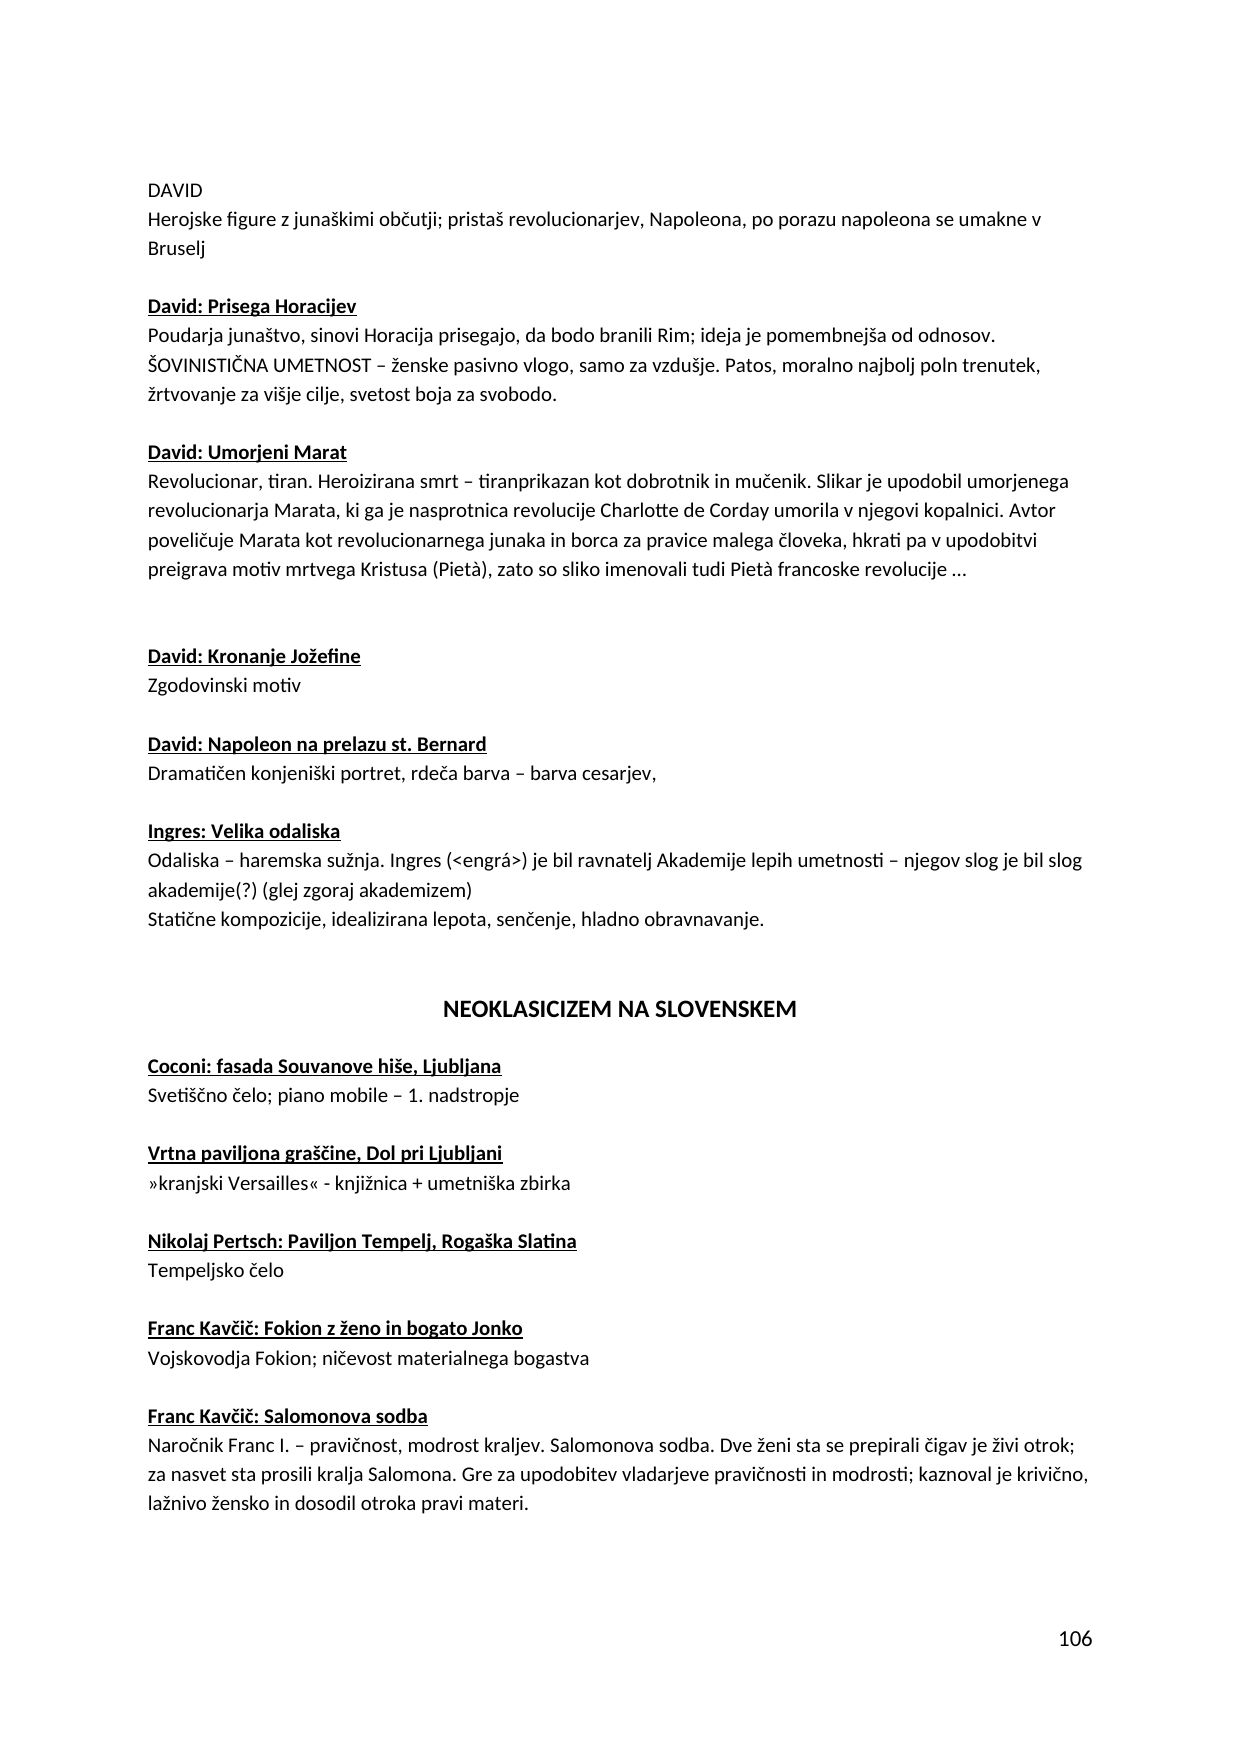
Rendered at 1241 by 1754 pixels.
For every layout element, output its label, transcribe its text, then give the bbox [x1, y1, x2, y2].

text Vrtna paviljona graščine, Dol pri Ljubljani [148, 1141, 1093, 1166]
text Tempeljsko čelo [148, 1257, 1093, 1283]
text Statične kompozicije, idealizirana lepota, senčenje, hladno obravnavanje. [148, 906, 1093, 931]
text David: Prisega Horacijev [148, 293, 1093, 319]
text Nikolaj Pertsch: Paviljon Tempelj, Rogaška Slatina [148, 1228, 1093, 1253]
text Coconi: fasada Souvanove hiše, Ljubljana [148, 1053, 1093, 1078]
text David: Kronanje Jožefine [148, 643, 1093, 669]
subtitle NEOKLASICIZEM NA SLOVENSKEM [148, 993, 1093, 1024]
text Poudarja junaštvo, sinovi Horacija prisegajo, da bodo branili Rim; ideja je pomembnejša od odnosov. ŠOVINISTIČNA UMETNOST – ženske pasivno vlogo, samo za vzdušje. Patos, moralno najbolj poln trenutek, žrtvovanje za višje cilje, svetost boja za svobodo. [148, 323, 1093, 406]
text Franc Kavčič: Salomonova sodba [148, 1403, 1093, 1428]
text »kranjski Versailles« - knjižnica + umetniška zbirka [148, 1170, 1093, 1195]
text Vojskovodja Fokion; ničevost materialnega bogastva [148, 1345, 1093, 1370]
text Revolucionar, tiran. Heroizirana smrt – tiranprikazan kot dobrotnik in mučenik. Slikar je upodobil umorjenega revolucionarja Marata, ki ga je nasprotnica revolucije Charlotte de Corday umorila v njegovi kopalnici. Avtor poveličuje Marata kot revolucionarnega junaka in borca za pravice malega človeka, hkrati pa v upodobitvi preigrava motiv mrtvega Kristusa (Pietà), zato so sliko imenovali tudi Pietà francoske revolucije … [148, 468, 1093, 581]
text Odaliska – haremska sužnja. Ingres (<engrá>) je bil ravnatelj Akademije lepih umetnosti – njegov slog je bil slog akademije(?) (glej zgoraj akademizem) [148, 848, 1093, 902]
text David: Umorjeni Marat [148, 439, 1093, 465]
text Ingres: Velika odaliska [148, 818, 1093, 844]
text Dramatičen konjeniški portret, rdeča barva – barva cesarjev, [148, 760, 1093, 786]
text Franc Kavčič: Fokion z ženo in bogato Jonko [148, 1316, 1093, 1341]
text David: Napoleon na prelazu st. Bernard [148, 731, 1093, 756]
text Svetiščno čelo; piano mobile – 1. nadstropje [148, 1082, 1093, 1108]
text DAVID [148, 177, 1093, 202]
text Zgodovinski motiv [148, 673, 1093, 698]
text Naročnik Franc I. – pravičnost, modrost kraljev. Salomonova sodba. Dve ženi sta se prepirali čigav je živi otrok; za nasvet sta prosili kralja Salomona. Gre za upodobitev vladarjeve pravičnosti in modrosti; kaznoval je krivično, lažnivo žensko in dosodil otroka pravi materi. [148, 1432, 1093, 1516]
text Herojske figure z junaškimi občutji; pristaš revolucionarjev, Napoleona, po porazu napoleona se umakne v Bruselj [148, 206, 1093, 261]
